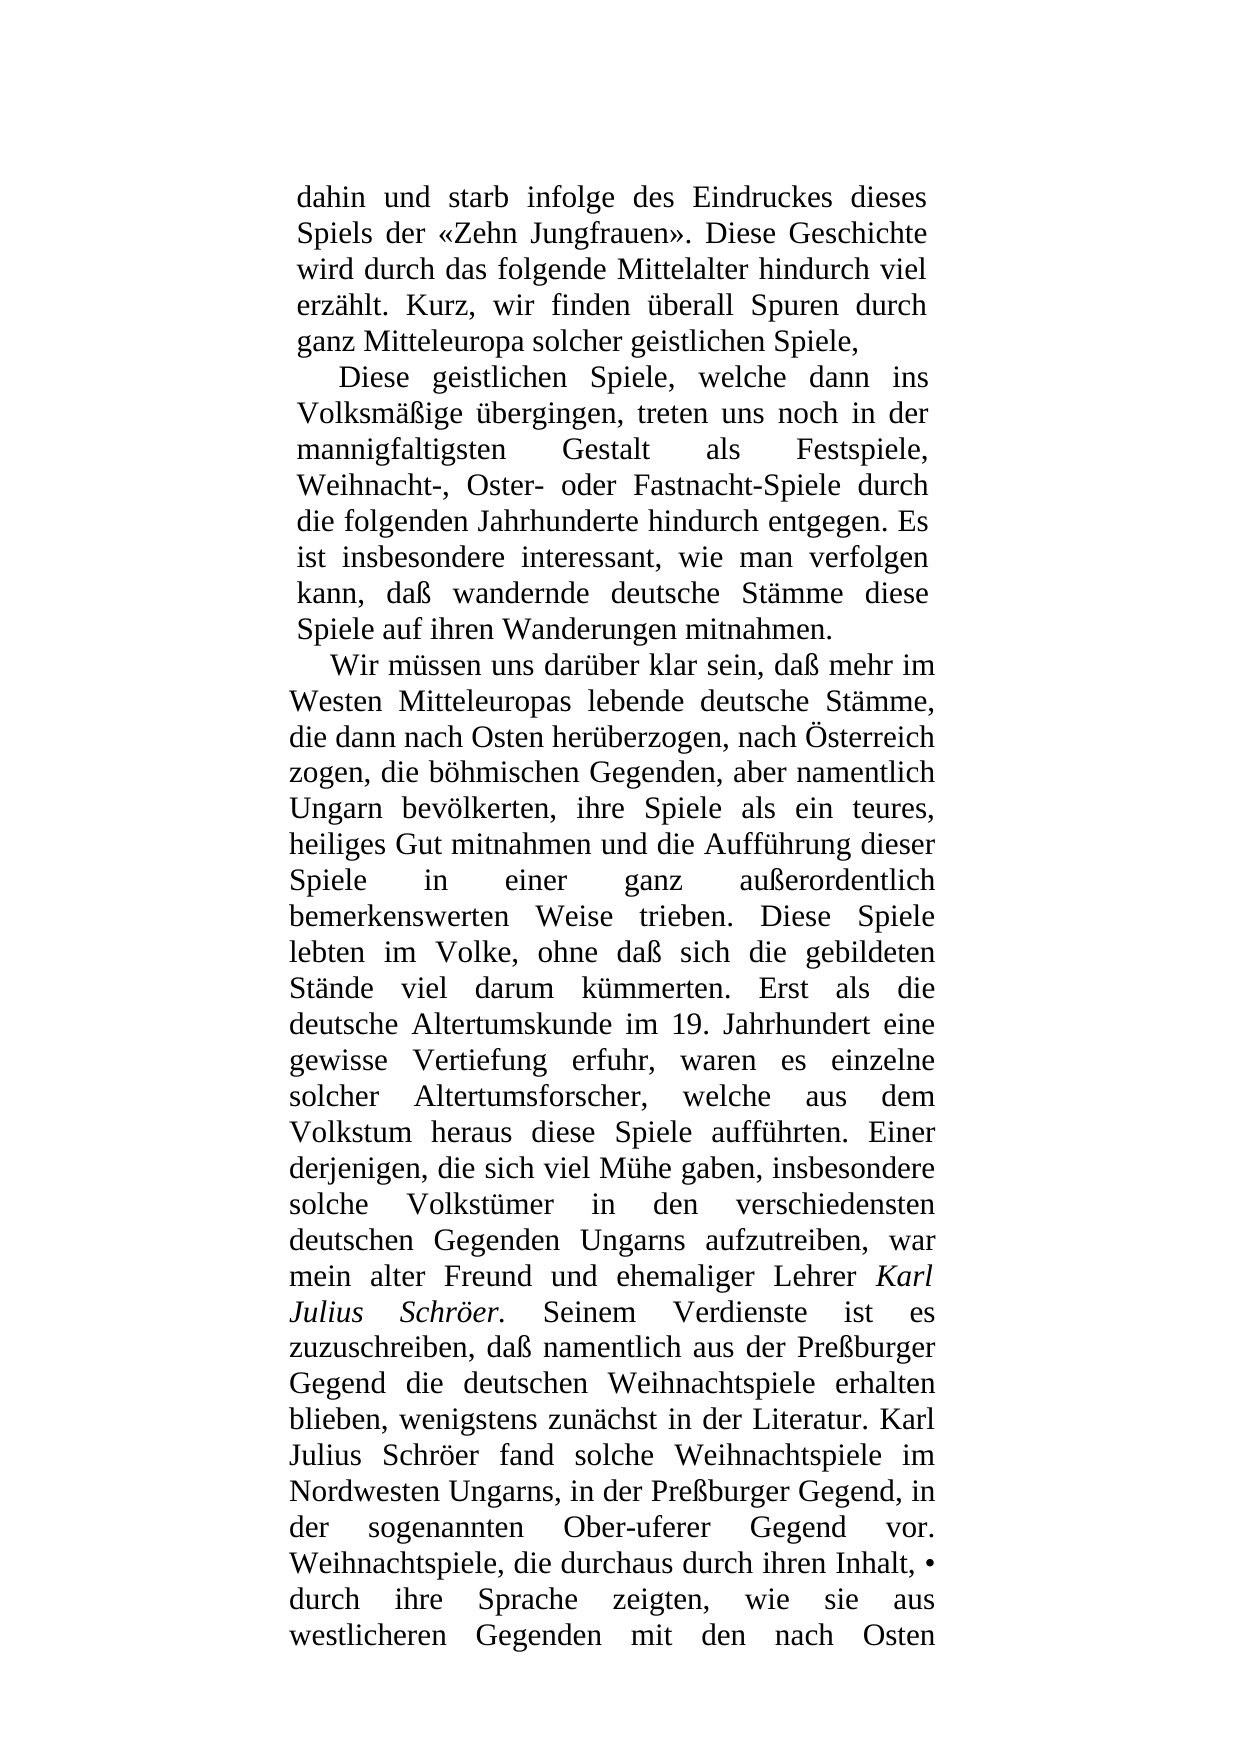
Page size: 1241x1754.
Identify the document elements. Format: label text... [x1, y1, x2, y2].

text Wir müssen uns darüber klar sein, daß mehr im Westen Mitteleuropas lebende deutsche Stämme, die dann nach Osten herüberzogen, nach Österreich zogen, die böhmischen Gegenden, aber namentlich Ungarn bevölkerten, ihre Spiele als ein teures, heiliges Gut mitnahmen und die Aufführung dieser Spiele in einer ganz außerordentlich bemerkenswerten Weise trieben. Diese Spiele lebten im Volke, ohne daß sich die gebildeten Stände viel darum kümmerten. Erst als die deutsche Altertumskunde im 19. Jahrhundert eine gewisse Vertiefung erfuhr, waren es einzelne solcher Altertumsforscher, welche aus dem Volkstum heraus diese Spiele aufführten. Einer derjenigen, die sich viel Mühe gaben, insbesondere solche Volkstümer in den verschiedensten deutschen Gegenden Ungarns aufzutreiben, war mein alter Freund und ehemaliger Lehrer Karl Julius Schröer. Seinem Verdienste ist es zuzuschreiben, daß namentlich aus der Preßburger Gegend die deutschen Weihnachtspiele erhalten blieben, wenigstens zunächst in der Literatur. Karl Julius Schröer fand solche Weihnachtspiele im Nordwesten Ungarns, in der Preßburger Gegend, in der sogenannten Ober-uferer Gegend vor. Weihnachtspiele, die durchaus durch ihren Inhalt, • durch ihre Sprache zeigten, wie sie aus westlicheren Gegenden mit den nach Osten [289, 646, 936, 1652]
text Diese geistlichen Spiele, welche dann ins Volksmäßige übergingen, treten uns noch in der mannigfaltigsten Gestalt als Festspiele, Weihnacht-, Oster- oder Fastnacht-Spiele durch die folgenden Jahrhunderte hindurch entgegen. Es ist insbesondere interessant, wie man verfolgen kann, daß wandernde deutsche Stämme diese Spiele auf ihren Wanderungen mitnahmen. [296, 358, 929, 646]
text dahin und starb infolge des Eindruckes dieses Spiels der «Zehn Jungfrauen». Diese Geschichte wird durch das folgende Mittelalter hindurch viel erzählt. Kurz, wir finden überall Spuren durch ganz Mitteleuropa solcher geistlichen Spiele, [296, 179, 928, 358]
